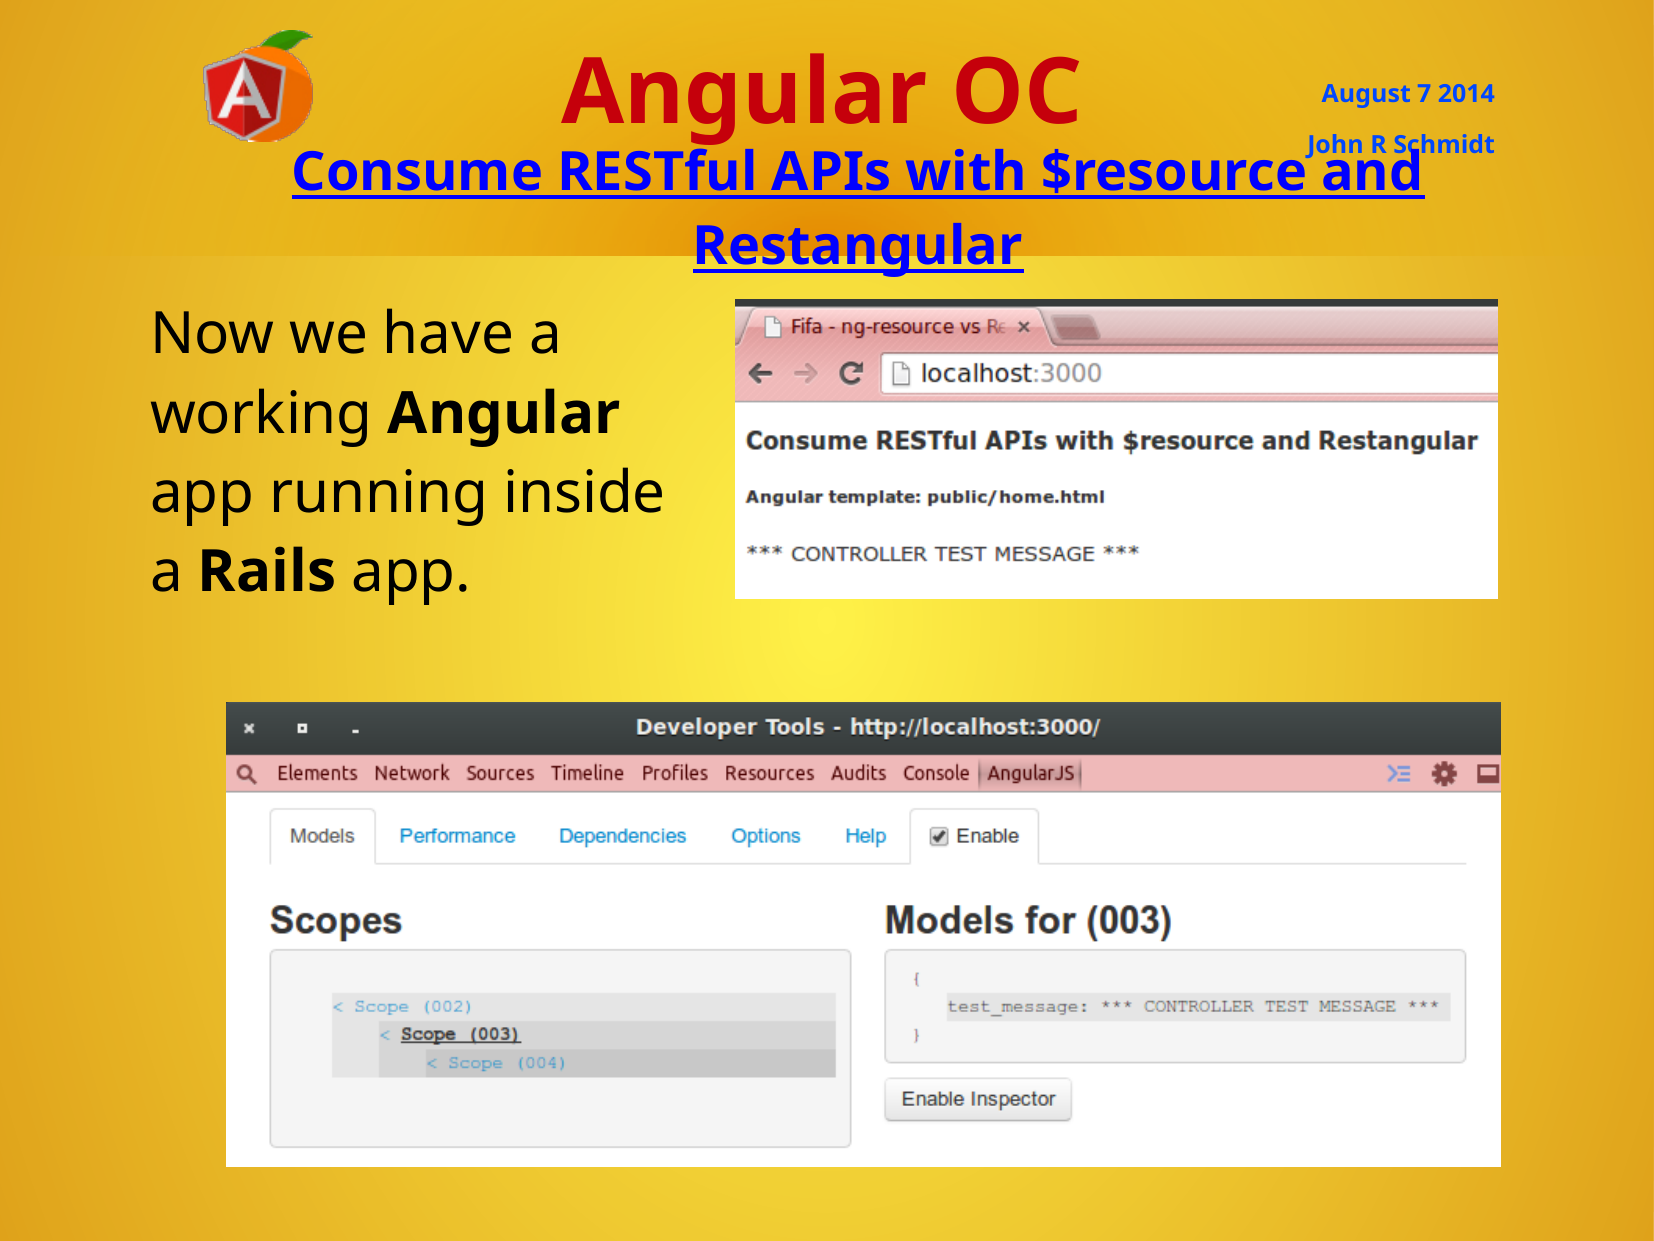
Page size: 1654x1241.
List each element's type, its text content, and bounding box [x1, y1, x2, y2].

text_box August 7 2014 John R Schmidt [1260, 51, 1510, 172]
picture [226, 702, 1501, 1167]
picture [735, 299, 1498, 599]
text_box Consume RESTful APIs with $resource and Restangular [150, 175, 1567, 239]
subtitle Now we have a working Angular app running inside a Rails app. [150, 300, 691, 601]
picture [202, 30, 316, 142]
title Angular OC [560, 34, 1086, 142]
